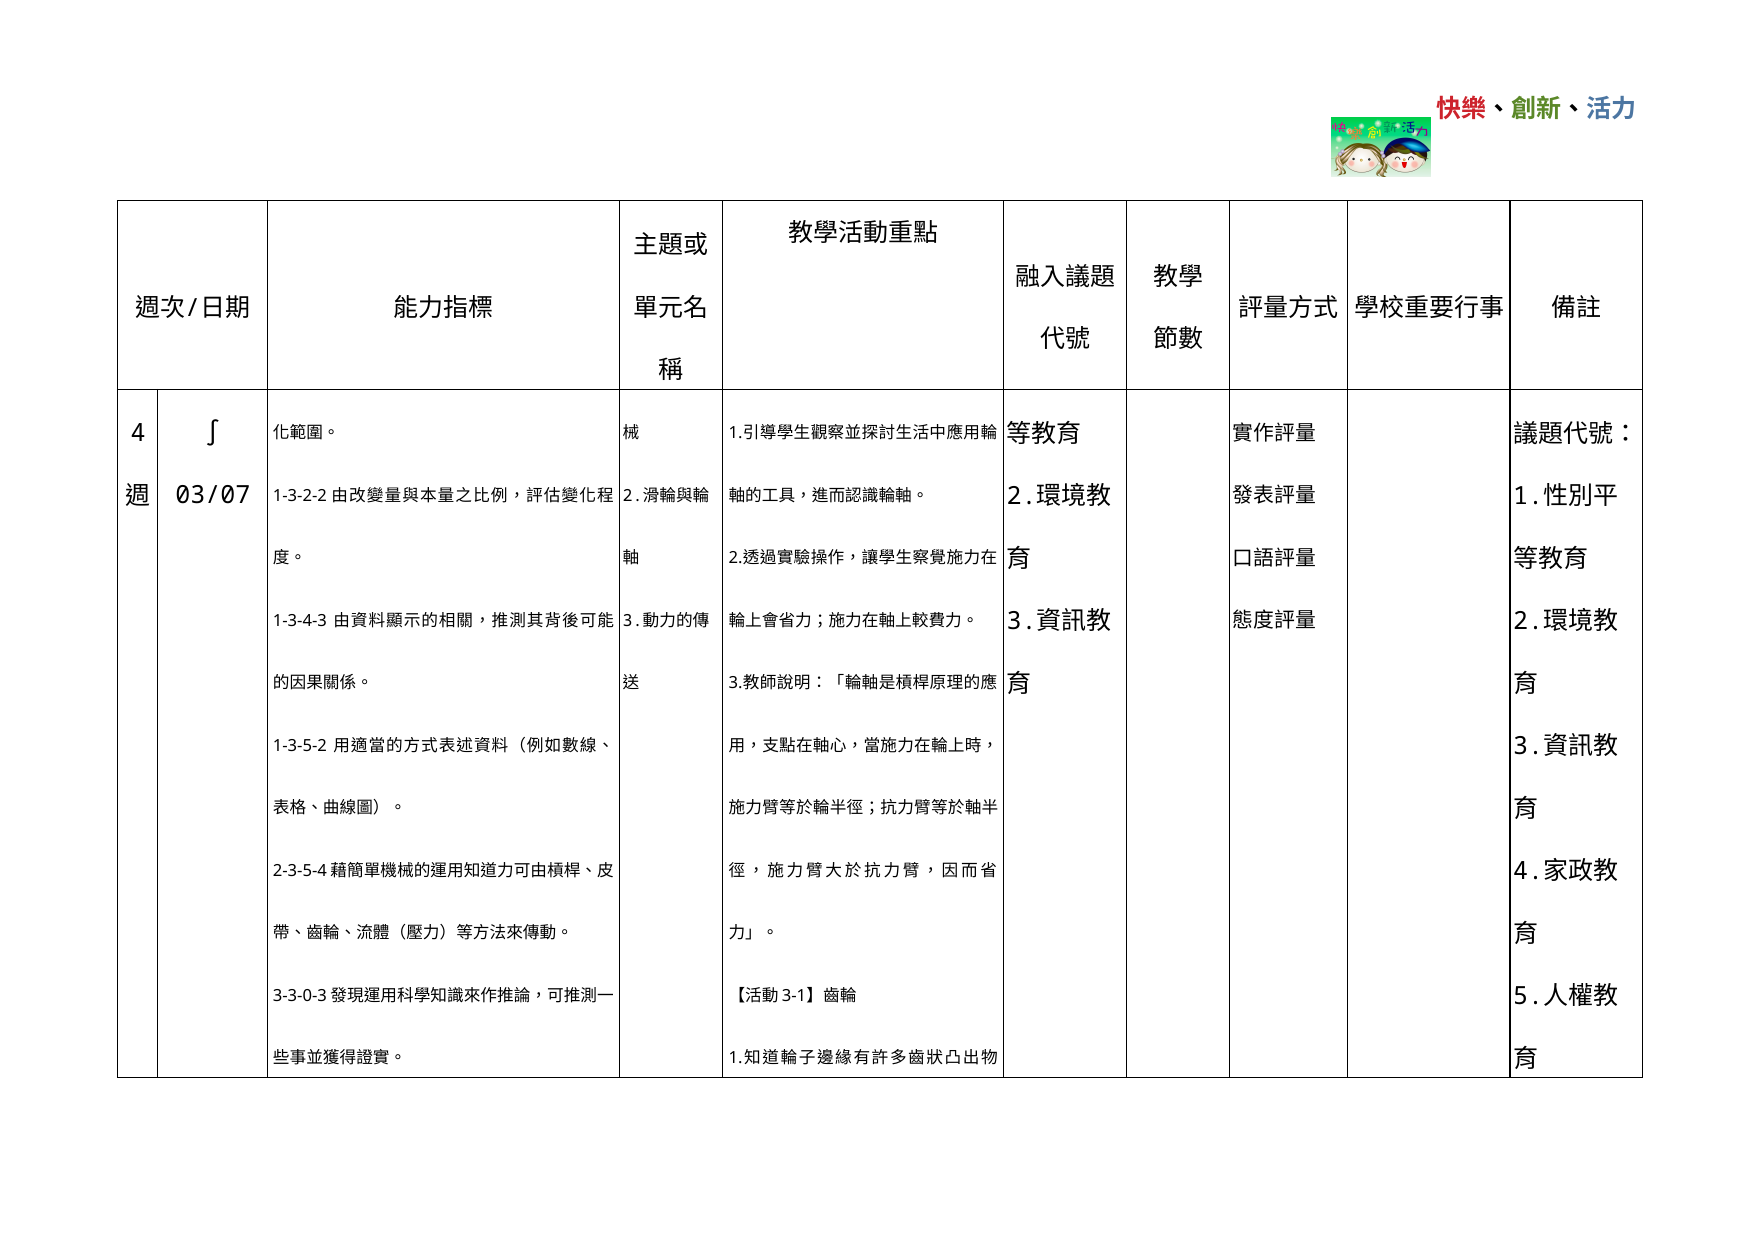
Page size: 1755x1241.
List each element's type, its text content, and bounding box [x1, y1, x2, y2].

table_cell [1348, 390, 1509, 1077]
table_cell 實作評量 發表評量 口語評量 態度評量 [1230, 390, 1347, 1077]
table_cell ∫ 03/07 [158, 390, 267, 1077]
table_cell 化範圍。 1-3-2-2由改變量與本量之比例，評估變化程度。 1-3-4-3 由資料顯示的相關，推測其背後可能的因果關係。 1-3-5-2 用適當的方式表述資料（例如數線、表格、曲線圖）。 2-3-5-4藉簡單機械的運用知道力可由槓桿、皮帶、齒輪、流體（壓力）等方法來傳動。 3-3-0-3發現運用科學知識來作推論，可推測一些事並獲得證實。 [268, 390, 619, 1077]
table_header 評量方式 [1230, 201, 1347, 389]
table_header 教學活動重點 [723, 201, 1003, 389]
table_header 融入議題 代號 [1004, 201, 1126, 389]
table_header 主題或 單元名稱 [620, 201, 722, 389]
table_cell 4 週 [118, 390, 157, 1077]
table_cell 1.引導學生觀察並探討生活中應用輪軸的工具，進而認識輪軸。 2.透過實驗操作，讓學生察覺施力在輪上會省力；施力在軸上較費力。 3.教師說明：「輪軸是槓桿原理的應用，支點在軸心，當施力在輪上時，施力臂等於輪半徑；抗力臂等於軸半徑，施力臂大於抗力臂，因而省力」。 【活動3-1】齒輪 1.知道輪子邊緣有許多齒狀凸出物 [723, 390, 1003, 1077]
table_header 備註 [1511, 201, 1642, 389]
table_header 能力指標 [268, 201, 619, 389]
table_header 週次/日期 [118, 201, 267, 389]
table_cell 械 2.滑輪與輪軸 3.動力的傳送 [620, 390, 722, 1077]
table_header 教學 節數 [1127, 201, 1229, 389]
table_header 學校重要行事 [1348, 201, 1509, 389]
table_cell 議題代號： 1.性別平等教育 2.環境教育 3.資訊教育 4.家政教育 5.人權教育 [1511, 390, 1642, 1077]
table_cell [1127, 390, 1229, 1077]
table_cell 等教育 2.環境教育 3.資訊教育 [1004, 390, 1126, 1077]
